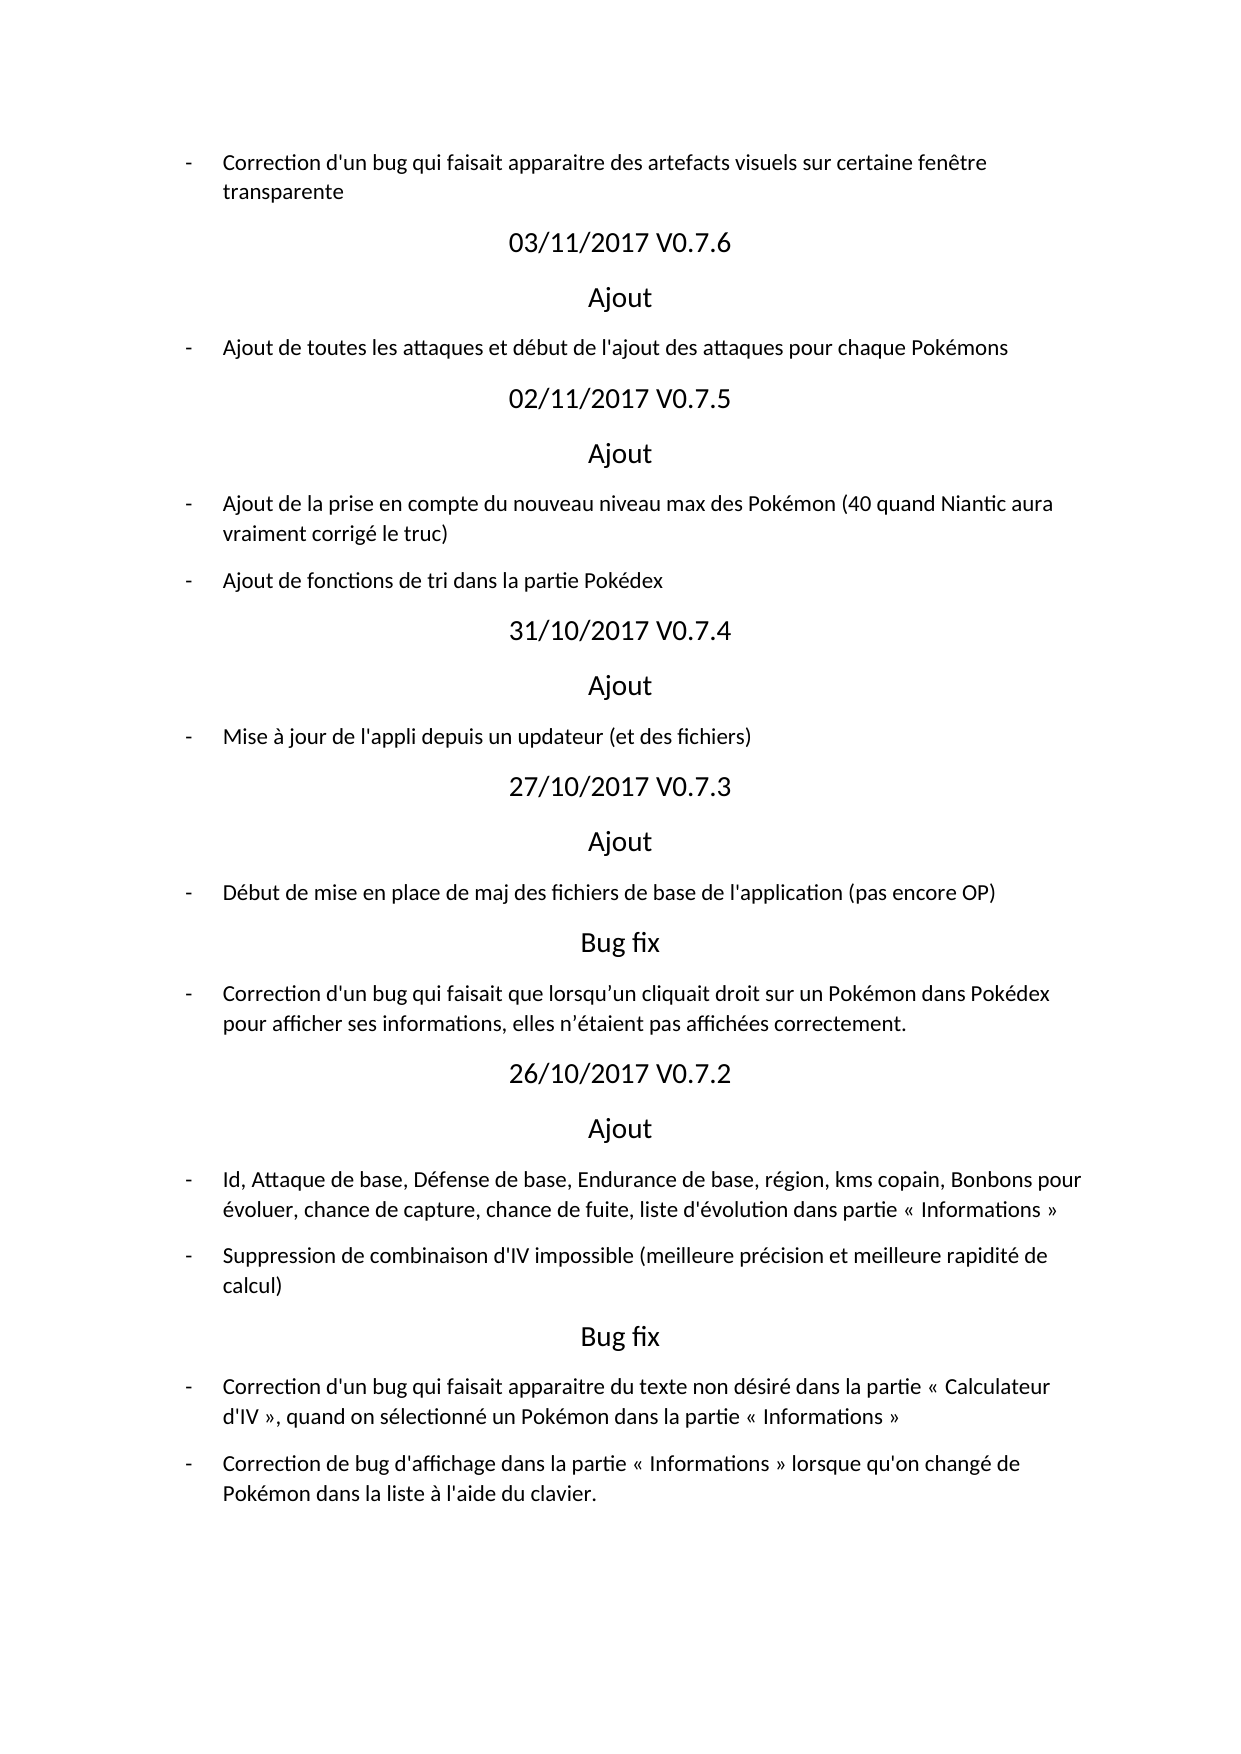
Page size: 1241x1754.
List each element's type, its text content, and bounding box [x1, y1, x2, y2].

list Ajout de fonctions de tri dans la partie Pokédex [185, 566, 1093, 594]
text 03/11/2017 V0.7.6 [148, 224, 1093, 260]
text 31/10/2017 V0.7.4 [148, 612, 1093, 648]
text Ajout [148, 667, 1093, 703]
text 26/10/2017 V0.7.2 [148, 1055, 1093, 1091]
text Ajout [148, 279, 1093, 314]
text Ajout [148, 823, 1093, 859]
text 02/11/2017 V0.7.5 [148, 380, 1093, 416]
list Début de mise en place de maj des fichiers de base de l'application (pas encore OP) [185, 878, 1093, 906]
list Correction de bug d'affichage dans la partie « Informations » lorsque qu'on changé de Pokémon dans la liste à l'aide du clavier. [185, 1449, 1093, 1507]
list Ajout de la prise en compte du nouveau niveau max des Pokémon (40 quand Niantic aura vraiment corrigé le truc) [185, 489, 1093, 547]
list Ajout de toutes les attaques et début de l'ajout des attaques pour chaque Pokémons [185, 333, 1093, 361]
text Ajout [148, 1110, 1093, 1146]
text Bug fix [148, 1318, 1093, 1353]
list Correction d'un bug qui faisait que lorsqu’un cliquait droit sur un Pokémon dans Pokédex pour afficher ses informations, elles n’étaient pas affichées correctement. [185, 979, 1093, 1037]
text Ajout [148, 435, 1093, 470]
list Id, Attaque de base, Défense de base, Endurance de base, région, kms copain, Bonbons pour évoluer, chance de capture, chance de fuite, liste d'évolution dans partie « Informations » [185, 1165, 1093, 1223]
text Bug fix [148, 924, 1093, 960]
list Mise à jour de l'appli depuis un updateur (et des fichiers) [185, 722, 1093, 750]
list Suppression de combinaison d'IV impossible (meilleure précision et meilleure rapidité de calcul) [185, 1241, 1093, 1299]
list Correction d'un bug qui faisait apparaitre des artefacts visuels sur certaine fenêtre transparente [185, 148, 1093, 206]
list Correction d'un bug qui faisait apparaitre du texte non désiré dans la partie « Calculateur d'IV », quand on sélectionné un Pokémon dans la partie « Informations » [185, 1372, 1093, 1430]
text 27/10/2017 V0.7.3 [148, 768, 1093, 804]
